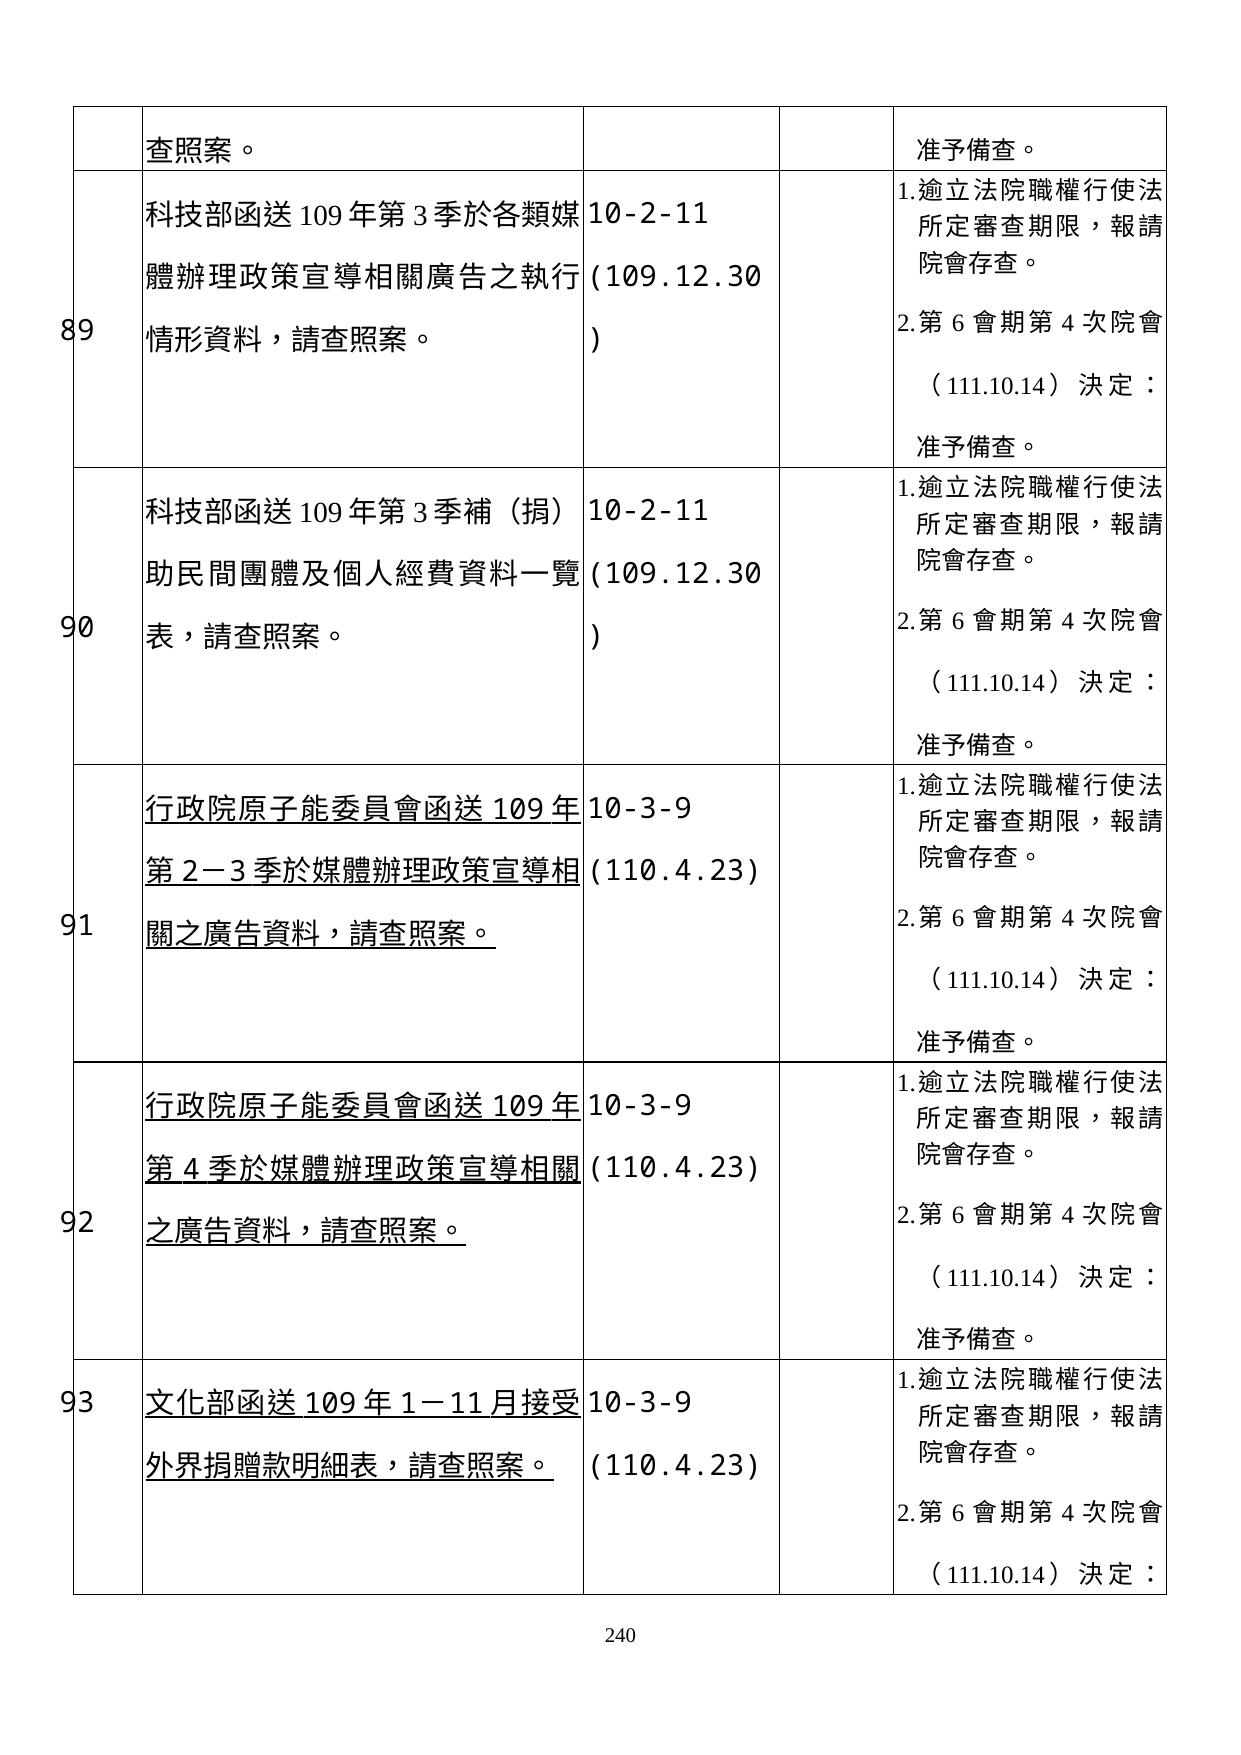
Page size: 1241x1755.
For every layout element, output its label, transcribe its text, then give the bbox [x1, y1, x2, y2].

table_cell [74, 468, 142, 764]
table_cell [74, 171, 142, 467]
table_cell [584, 107, 779, 169]
table_cell 查照案。 [143, 107, 583, 169]
table_cell 10-3-9 (110.4.23) [584, 765, 779, 1061]
table_cell 1.逾立法院職權行使法所定審查期限，報請院會存查。 2.第6會期第4次院會（111.10.14）決定：准予備查。 [894, 765, 1166, 1061]
table_cell [780, 765, 893, 1061]
table_cell 10-3-9 (110.4.23) [584, 1063, 779, 1359]
table_cell 准予備查。 [894, 107, 1166, 169]
table_cell [74, 107, 142, 169]
table_cell 科技部函送109年第3季於各類媒體辦理政策宣導相關廣告之執行情形資料，請查照案。 [143, 171, 583, 467]
table_cell [74, 765, 142, 1061]
table_cell 1.逾立法院職權行使法所定審查期限，報請院會存查。 2.第6會期第4次院會（111.10.14）決定：准予備查。 [894, 1063, 1166, 1359]
table_cell [780, 468, 893, 764]
table_cell 10-3-9 (110.4.23) [584, 1360, 779, 1593]
table_cell [74, 1360, 142, 1593]
table_cell 科技部函送109年第3季補（捐）助民間團體及個人經費資料一覽表，請查照案。 [143, 468, 583, 764]
table_cell 1.逾立法院職權行使法所定審查期限，報請院會存查。 2.第6會期第4次院會（111.10.14）決定：准予備查。 [894, 468, 1166, 764]
table_cell 10-2-11 (109.12.30) [584, 171, 779, 467]
table_cell 文化部函送109年1－11月接受外界捐贈款明細表，請查照案。 [143, 1360, 583, 1593]
table_cell 行政院原子能委員會函送109年第2－3季於媒體辦理政策宣導相關之廣告資料，請查照案。 [143, 765, 583, 1061]
table_cell [780, 1360, 893, 1593]
table_cell [780, 107, 893, 169]
table_cell 1.逾立法院職權行使法所定審查期限，報請院會存查。 2.第6會期第4次院會（111.10.14）決定： [894, 1360, 1166, 1593]
table_cell [74, 1063, 142, 1359]
table_cell [780, 1063, 893, 1359]
table_cell 1.逾立法院職權行使法所定審查期限，報請院會存查。 2.第6會期第4次院會（111.10.14）決定：准予備查。 [894, 171, 1166, 467]
table_cell 行政院原子能委員會函送109年第4季於媒體辦理政策宣導相關之廣告資料，請查照案。 [143, 1063, 583, 1359]
table_cell 10-2-11 (109.12.30) [584, 468, 779, 764]
table_cell [780, 171, 893, 467]
